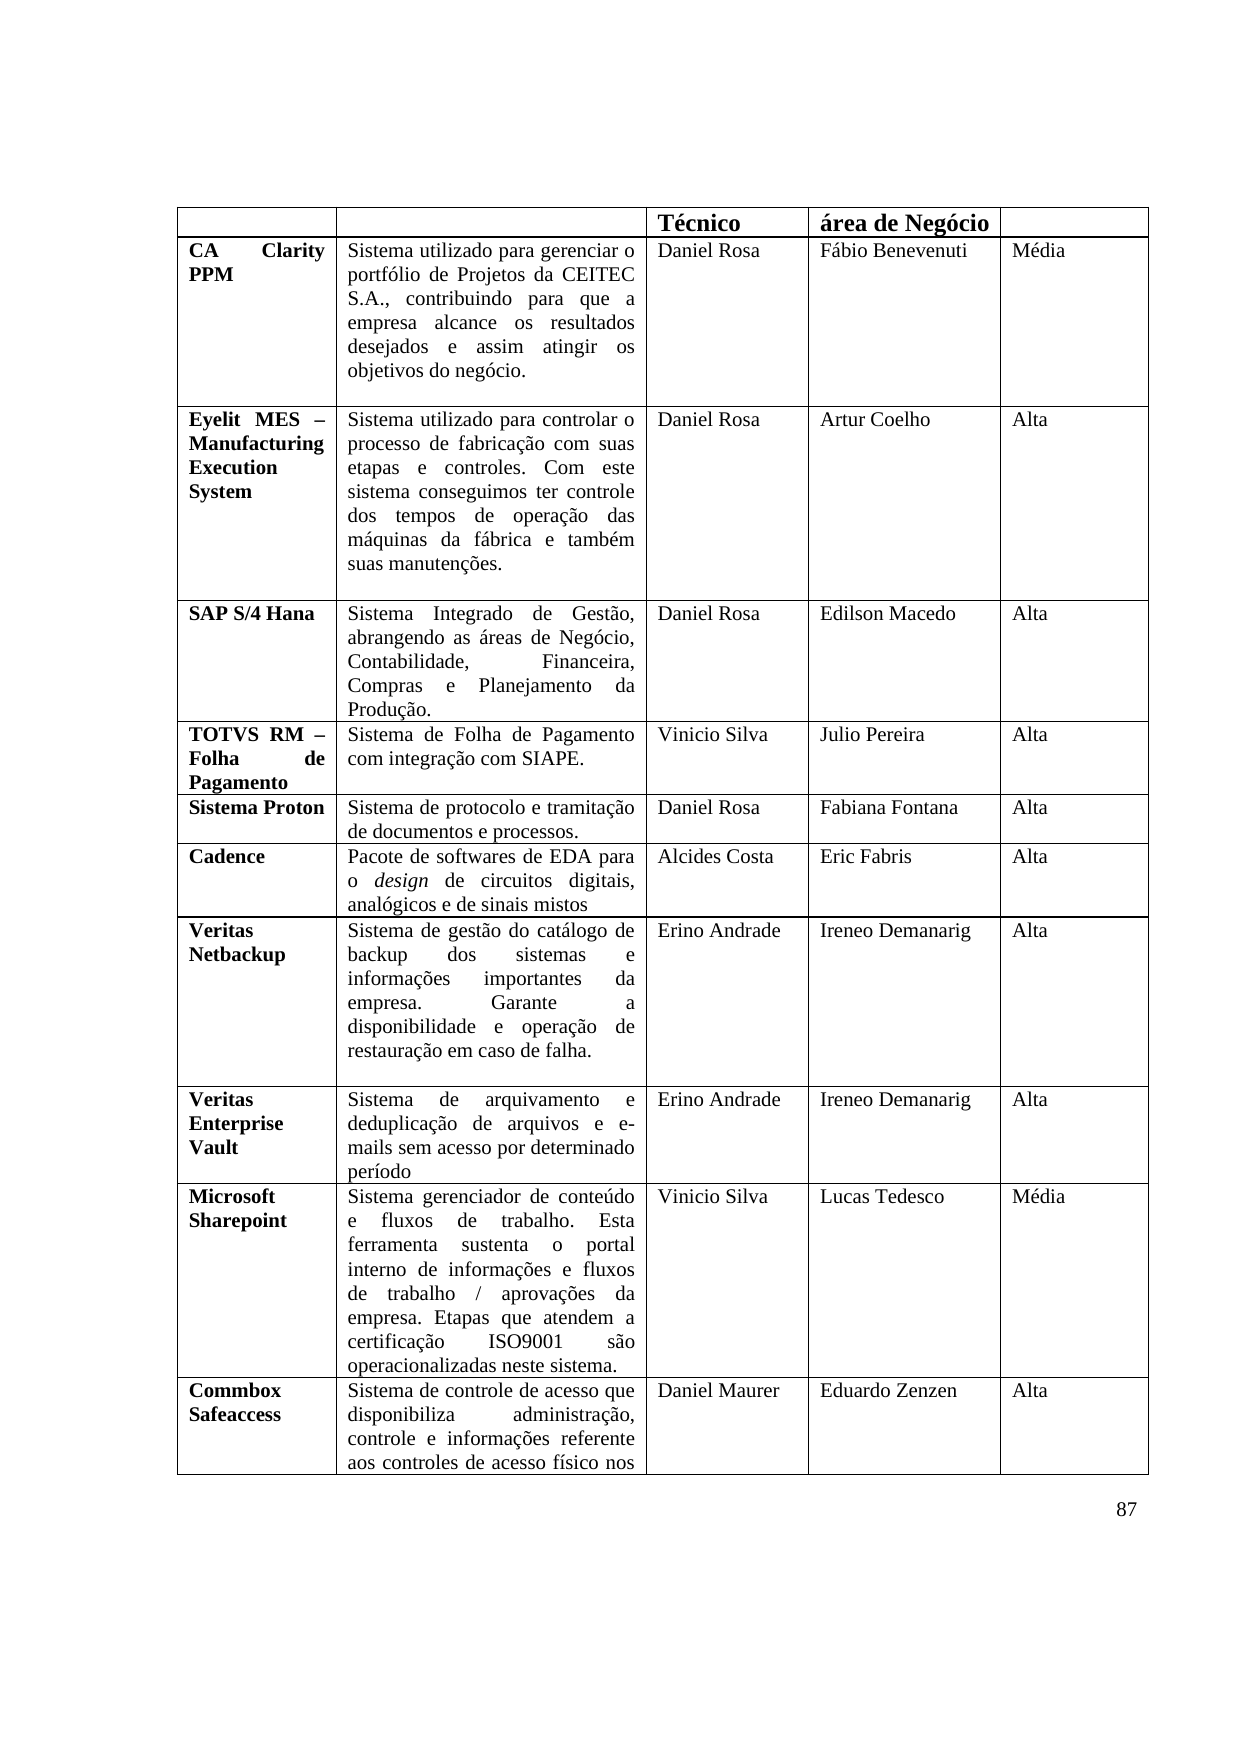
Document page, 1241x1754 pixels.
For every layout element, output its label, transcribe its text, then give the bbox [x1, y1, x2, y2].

table_cell Eric Fabris [809, 844, 1000, 916]
table_cell TOTVS RM – Folha de Pagamento [178, 722, 336, 794]
table_header [1001, 208, 1148, 236]
table_cell Alta [1001, 918, 1148, 1086]
table_cell Vinicio Silva [647, 1184, 808, 1377]
table_cell CA Clarity PPM [178, 238, 336, 406]
table_cell Alta [1001, 407, 1148, 599]
table_cell Veritas Enterprise Vault [178, 1087, 336, 1183]
table_header Técnico [647, 208, 808, 236]
table_cell Ireneo Demanarig [809, 1087, 1000, 1183]
table_cell Eyelit MES – Manufacturing Execution System [178, 407, 336, 599]
table_cell Lucas Tedesco [809, 1184, 1000, 1377]
table_cell Sistema de protocolo e tramitação de documentos e processos. [337, 795, 646, 843]
table_cell Erino Andrade [647, 1087, 808, 1183]
table_cell Sistema de arquivamento e deduplicação de arquivos e e-mails sem acesso por determinado período [337, 1087, 646, 1183]
table_cell Fábio Benevenuti [809, 238, 1000, 406]
table_cell SAP S/4 Hana [178, 601, 336, 721]
table_cell Sistema gerenciador de conteúdo e fluxos de trabalho. Esta ferramenta sustenta o portal interno de informações e fluxos de trabalho / aprovações da empresa. Etapas que atendem a certificação ISO9001 são operacionalizadas neste sistema. [337, 1184, 646, 1377]
table_cell Daniel Rosa [647, 407, 808, 599]
table_cell Sistema de controle de acesso que disponibiliza administração, controle e informações referente aos controles de acesso físico nos [337, 1378, 646, 1474]
table_cell Média [1001, 238, 1148, 406]
table_cell Sistema de gestão do catálogo de backup dos sistemas e informações importantes da empresa. Garante a disponibilidade e operação de restauração em caso de falha. [337, 918, 646, 1086]
table_header [178, 208, 336, 236]
table_cell Alta [1001, 1087, 1148, 1183]
table_cell Vinicio Silva [647, 722, 808, 794]
table_cell Eduardo Zenzen [809, 1378, 1000, 1474]
table_cell Daniel Rosa [647, 238, 808, 406]
table_cell Sistema utilizado para controlar o processo de fabricação com suas etapas e controles. Com este sistema conseguimos ter controle dos tempos de operação das máquinas da fábrica e também suas manutenções. [337, 407, 646, 599]
table_cell Daniel Rosa [647, 601, 808, 721]
table_cell Microsoft Sharepoint [178, 1184, 336, 1377]
table_cell Cadence [178, 844, 336, 916]
table_header área de Negócio [809, 208, 1000, 236]
table_cell Fabiana Fontana [809, 795, 1000, 843]
table_cell Edilson Macedo [809, 601, 1000, 721]
table_cell Julio Pereira [809, 722, 1000, 794]
table_cell Pacote de softwares de EDA para o design de circuitos digitais, analógicos e de sinais mistos [337, 844, 646, 916]
table_cell Alta [1001, 844, 1148, 916]
table_cell Daniel Rosa [647, 795, 808, 843]
table_cell Alta [1001, 1378, 1148, 1474]
table_cell Alta [1001, 601, 1148, 721]
table_cell Veritas Netbackup [178, 918, 336, 1086]
table_cell Sistema de Folha de Pagamento com integração com SIAPE. [337, 722, 646, 794]
table_cell Sistema Proton [178, 795, 336, 843]
table_cell Daniel Maurer [647, 1378, 808, 1474]
table_cell Erino Andrade [647, 918, 808, 1086]
table_header [337, 208, 646, 236]
table_cell Ireneo Demanarig [809, 918, 1000, 1086]
table_cell Alta [1001, 795, 1148, 843]
table_cell Sistema utilizado para gerenciar o portfólio de Projetos da CEITEC S.A., contribuindo para que a empresa alcance os resultados desejados e assim atingir os objetivos do negócio. [337, 238, 646, 406]
table_cell Alta [1001, 722, 1148, 794]
table_cell Média [1001, 1184, 1148, 1377]
table_cell Commbox Safeaccess [178, 1378, 336, 1474]
table_cell Alcides Costa [647, 844, 808, 916]
table_cell Artur Coelho [809, 407, 1000, 599]
table_cell Sistema Integrado de Gestão, abrangendo as áreas de Negócio, Contabilidade, Financeira, Compras e Planejamento da Produção. [337, 601, 646, 721]
